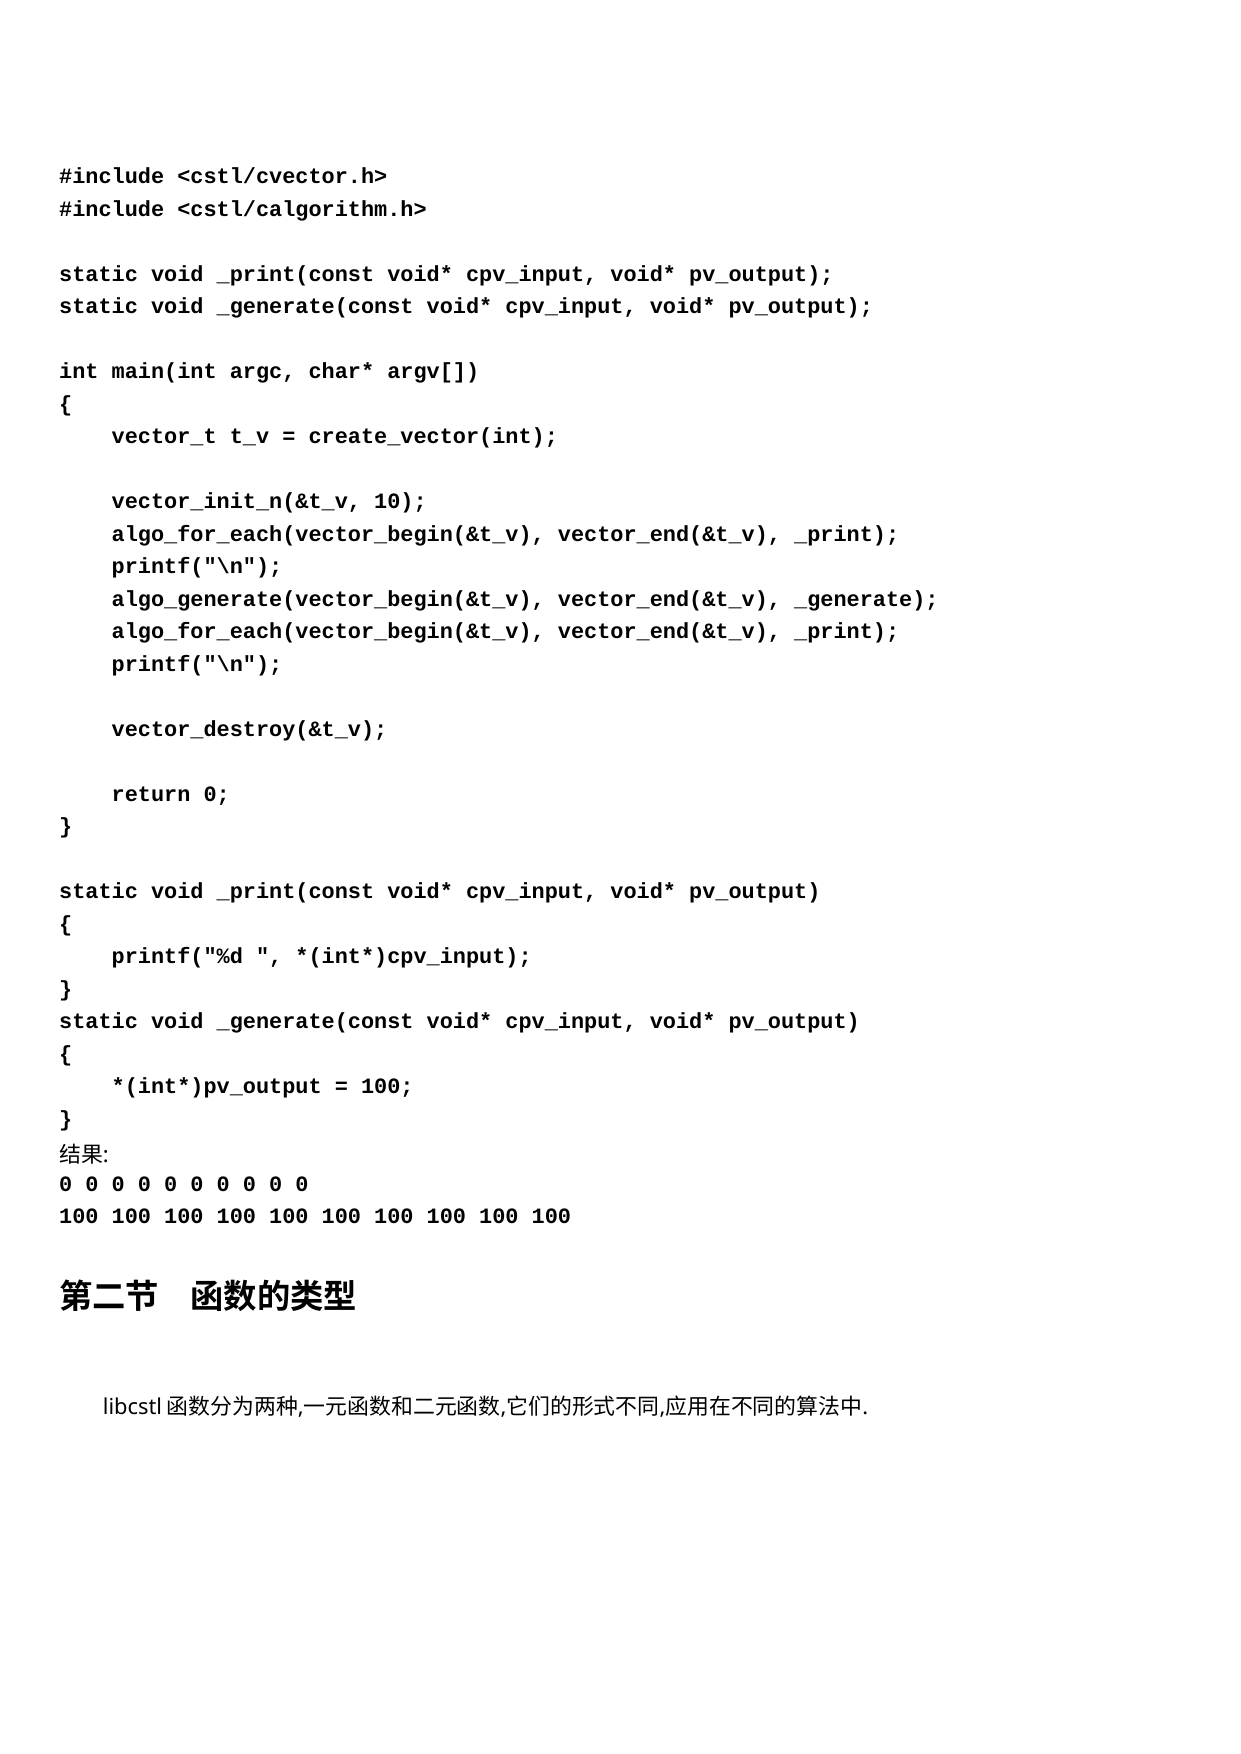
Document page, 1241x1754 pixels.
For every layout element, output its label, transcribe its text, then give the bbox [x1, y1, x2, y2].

text 结果: [59, 1137, 1181, 1169]
text 0 0 0 0 0 0 0 0 0 0 [59, 1169, 1181, 1202]
text } [59, 974, 1181, 1007]
text algo_for_each(vector_begin(&t_v), vector_end(&t_v), _print); [59, 617, 1181, 649]
text algo_generate(vector_begin(&t_v), vector_end(&t_v), _generate); [59, 584, 1181, 617]
text #include <cstl/cvector.h> [59, 162, 1181, 194]
text vector_init_n(&t_v, 10); [59, 487, 1181, 519]
text printf("\n"); [59, 552, 1181, 584]
text libcstl函数分为两种,一元函数和二元函数,它们的形式不同,应用在不同的算法中. [59, 1389, 1181, 1421]
text } [59, 812, 1181, 844]
text 100 100 100 100 100 100 100 100 100 100 [59, 1202, 1181, 1234]
text algo_for_each(vector_begin(&t_v), vector_end(&t_v), _print); [59, 519, 1181, 552]
subtitle 函数的类型 [59, 1261, 1181, 1326]
text { [59, 1039, 1181, 1072]
text #include <cstl/calgorithm.h> [59, 194, 1181, 227]
text int main(int argc, char* argv[]) [59, 357, 1181, 389]
text printf("%d ", *(int*)cpv_input); [59, 942, 1181, 974]
text static void _print(const void* cpv_input, void* pv_output) [59, 877, 1181, 909]
text static void _generate(const void* cpv_input, void* pv_output) [59, 1007, 1181, 1039]
text return 0; [59, 779, 1181, 812]
text } [59, 1104, 1181, 1137]
text *(int*)pv_output = 100; [59, 1072, 1181, 1104]
text printf("\n"); [59, 649, 1181, 682]
text vector_t t_v = create_vector(int); [59, 422, 1181, 454]
text static void _print(const void* cpv_input, void* pv_output); [59, 259, 1181, 292]
text static void _generate(const void* cpv_input, void* pv_output); [59, 292, 1181, 324]
text { [59, 389, 1181, 422]
text vector_destroy(&t_v); [59, 714, 1181, 747]
text { [59, 909, 1181, 942]
